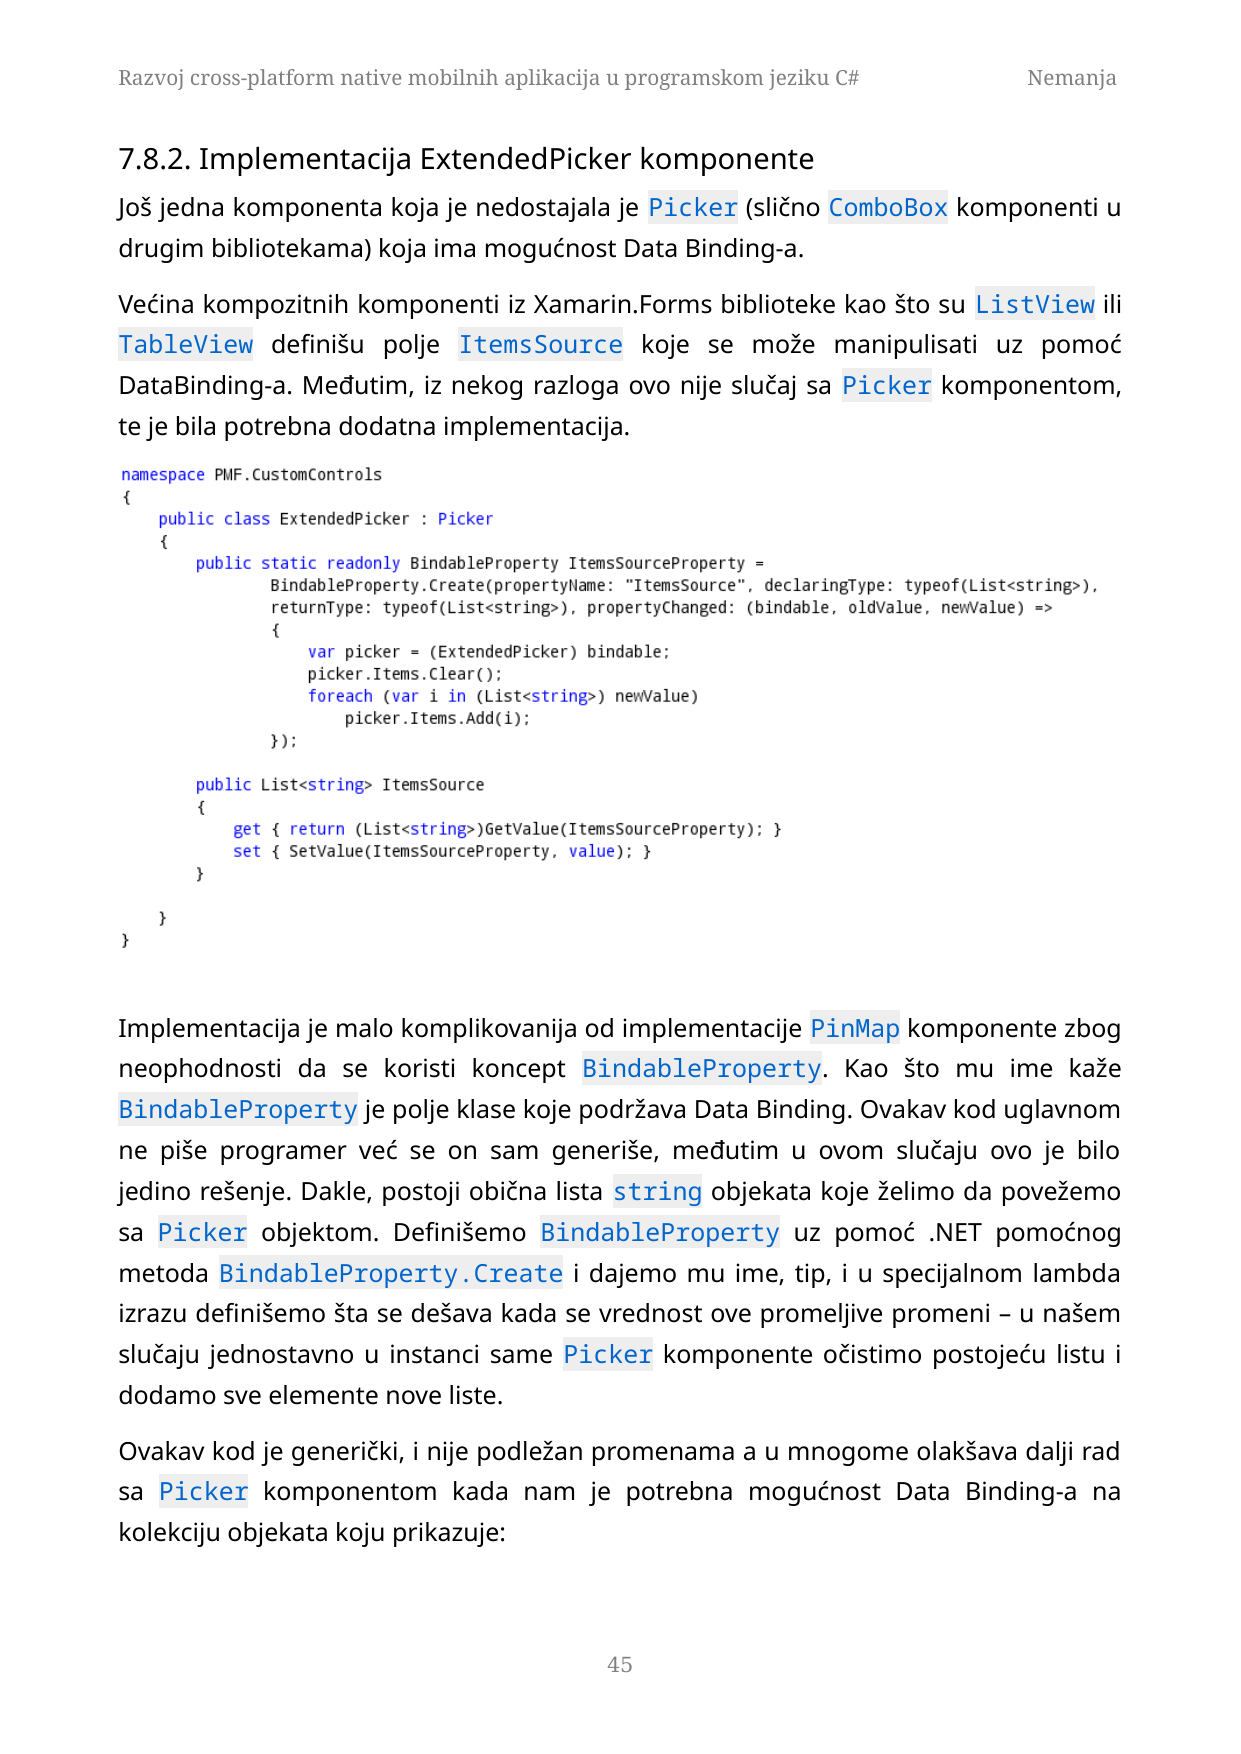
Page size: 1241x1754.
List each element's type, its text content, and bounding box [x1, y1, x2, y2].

subtitle 7.8.2. Implementacija ExtendedPicker komponente [118, 138, 1122, 178]
text Većina kompozitnih komponenti iz Xamarin.Forms biblioteke kao što su ListView ili TableView definišu polje ItemsSource koje se može manipulisati uz pomoć DataBinding-a. Međutim, iz nekog razloga ovo nije slučaj sa Picker komponentom, te je bila potrebna dodatna implementacija. [118, 286, 1122, 443]
text Ovakav kod je generički, i nije podležan promenama a u mnogome olakšava dalji rad sa Picker komponentom kada nam je potrebna mogućnost Data Binding-a na kolekciju objekata koju prikazuje: [118, 1433, 1122, 1549]
text Još jedna komponenta koja je nedostajala je Picker (slično ComboBox komponenti u drugim bibliotekama) koja ima mogućnost Data Binding-a. [118, 190, 1122, 265]
text Implementacija je malo komplikovanija od implementacije PinMap komponente zbog neophodnosti da se koristi koncept BindableProperty. Kao što mu ime kaže BindableProperty je polje klase koje podržava Data Binding. Ovakav kod uglavnom ne piše programer već se on sam generiše, međutim u ovom slučaju ovo je bilo jedino rešenje. Dakle, postoji obična lista string objekata koje želimo da povežemo sa Picker objektom. Definišemo BindableProperty uz pomoć .NET pomoćnog metoda BindableProperty.Create i dajemo mu ime, tip, i u specijalnom lambda izrazu definišemo šta se dešava kada se vrednost ove promeljive promeni – u našem slučaju jednostavno u instanci same Picker komponente očistimo postojeću listu i dodamo sve elemente nove liste. [118, 1010, 1122, 1412]
picture [118, 464, 1123, 949]
